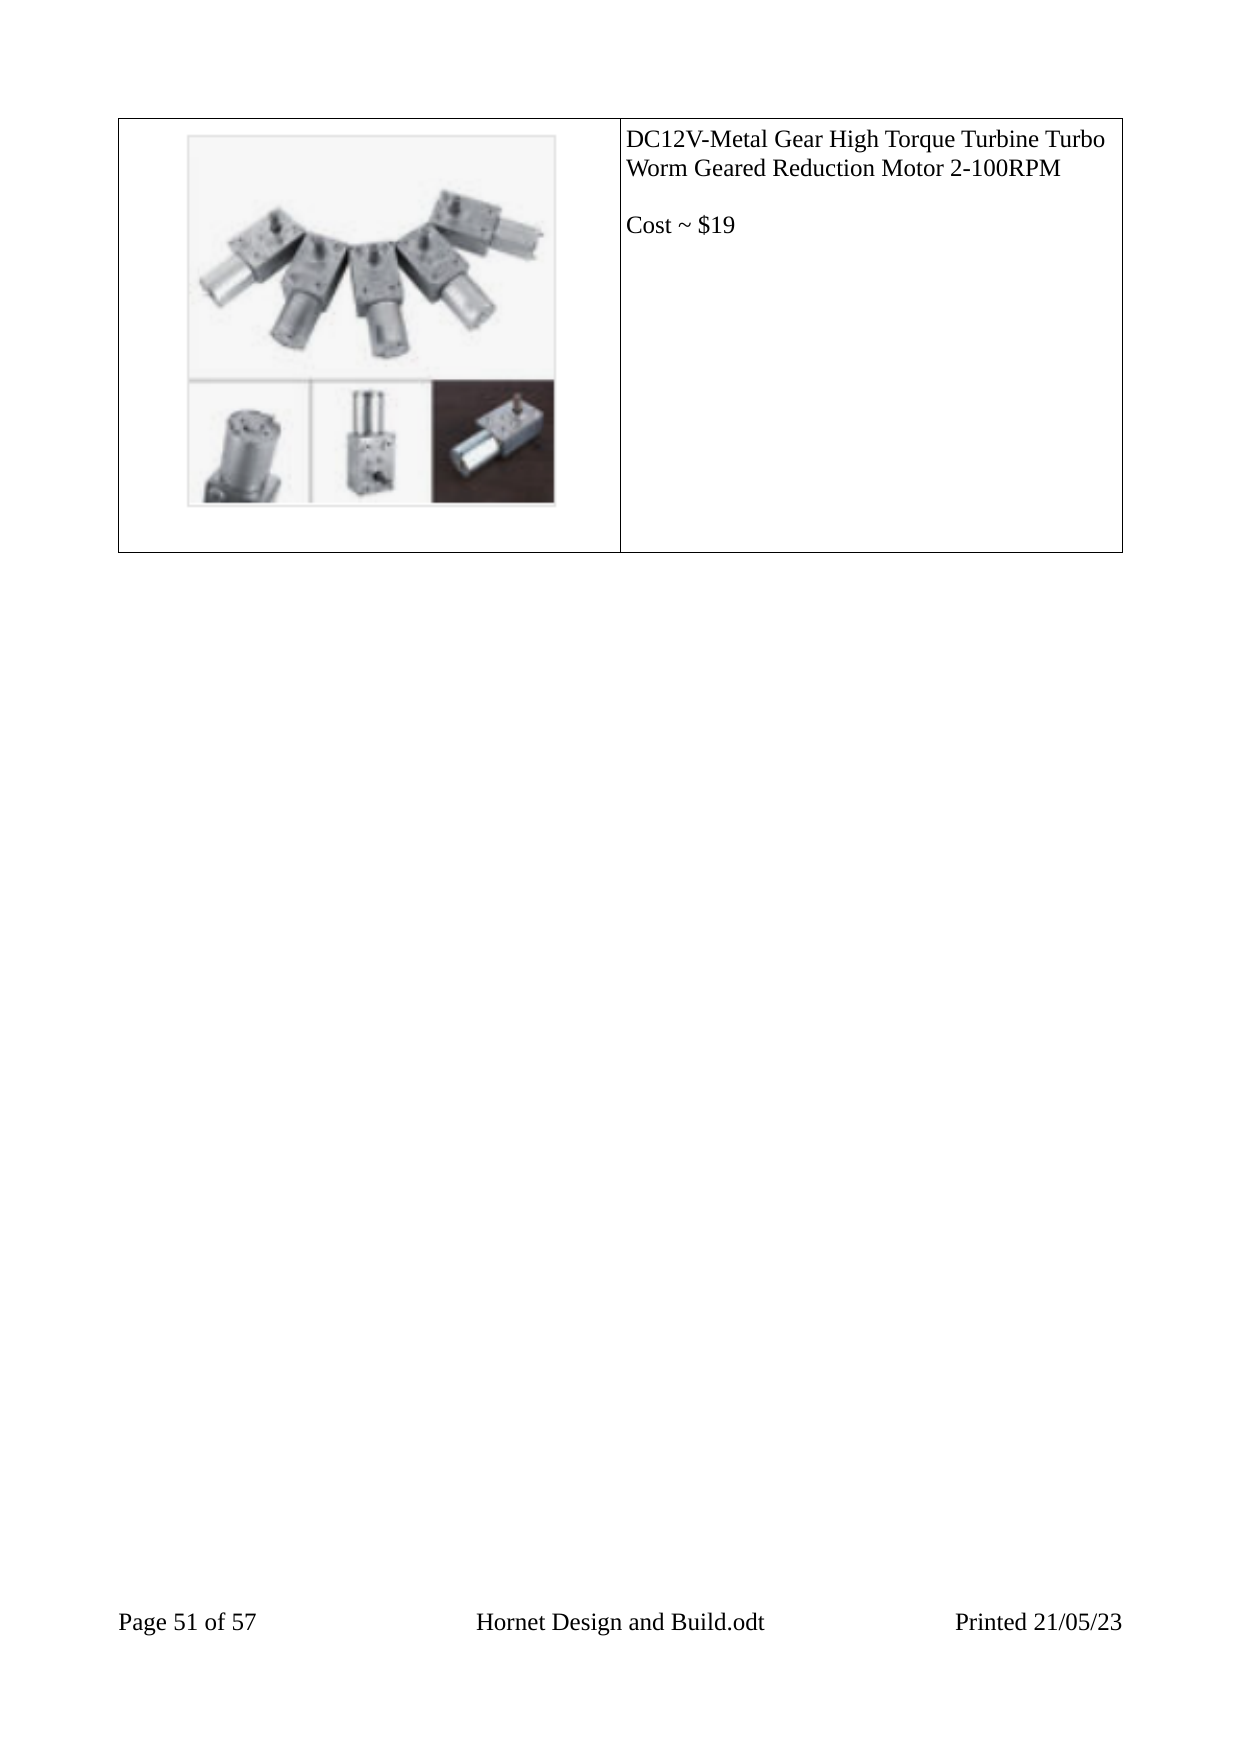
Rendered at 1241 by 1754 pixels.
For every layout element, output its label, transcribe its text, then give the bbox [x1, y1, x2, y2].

table_cell [119, 119, 620, 552]
table_cell DC12V-Metal Gear High Torque Turbine Turbo Worm Geared Reduction Motor 2-100RPM Cost ~ $19 [621, 119, 1122, 552]
picture [171, 123, 567, 518]
